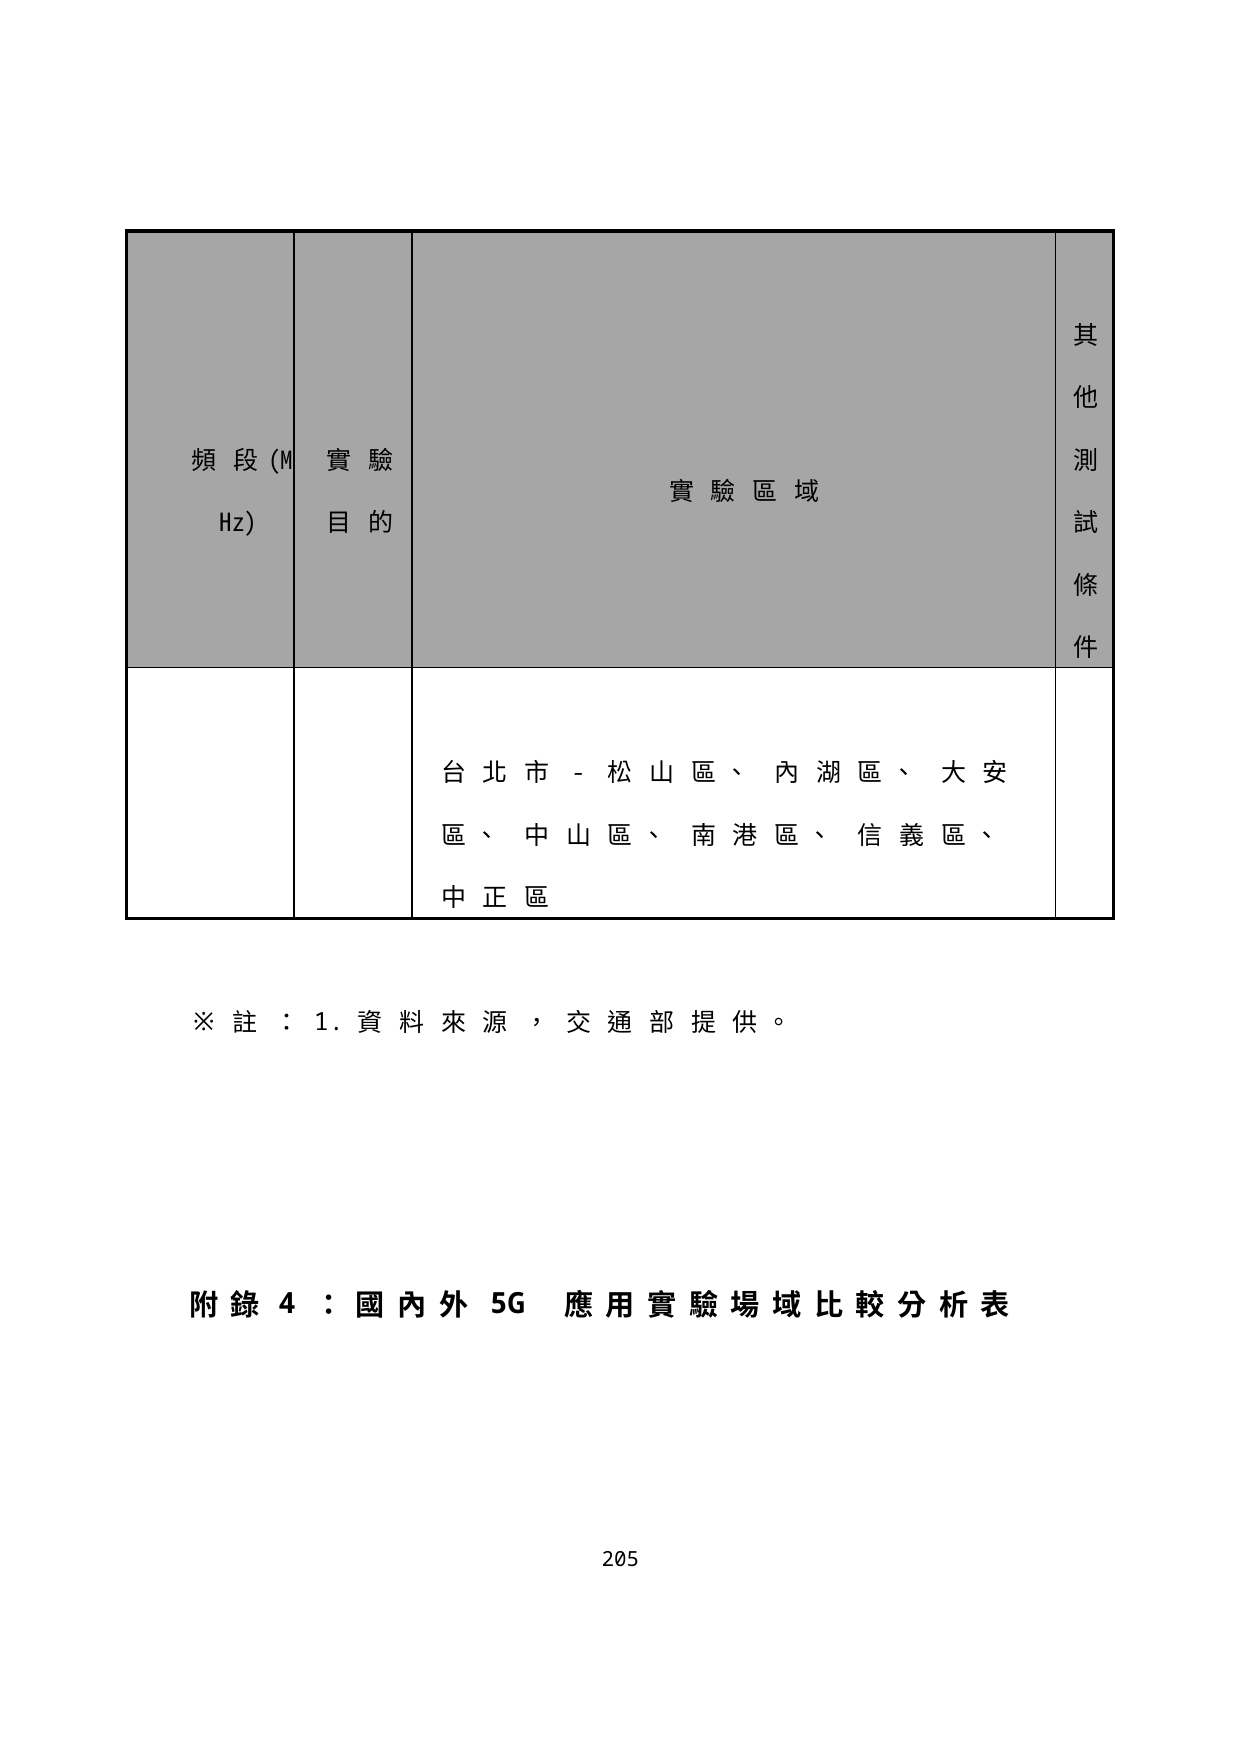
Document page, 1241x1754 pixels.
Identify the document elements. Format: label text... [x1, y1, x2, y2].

table_cell [1056, 668, 1112, 917]
table_header 實驗目的 [295, 233, 411, 667]
table_cell [295, 668, 411, 917]
table_header 其他測試條件 [1056, 233, 1112, 667]
text ※註：1.資料來源，交通部提供。 [130, 979, 1064, 1042]
text 附錄4：國內外5G 應用實驗場域比較分析表 [132, 1229, 1109, 1354]
table_header 頻段(MHz) [128, 233, 293, 667]
table_cell [128, 668, 293, 917]
table_header 實驗區域 [413, 233, 1055, 667]
table_cell 台北市-松山區、內湖區、大安區、中山區、南港區、信義區、中正區 [413, 668, 1055, 917]
